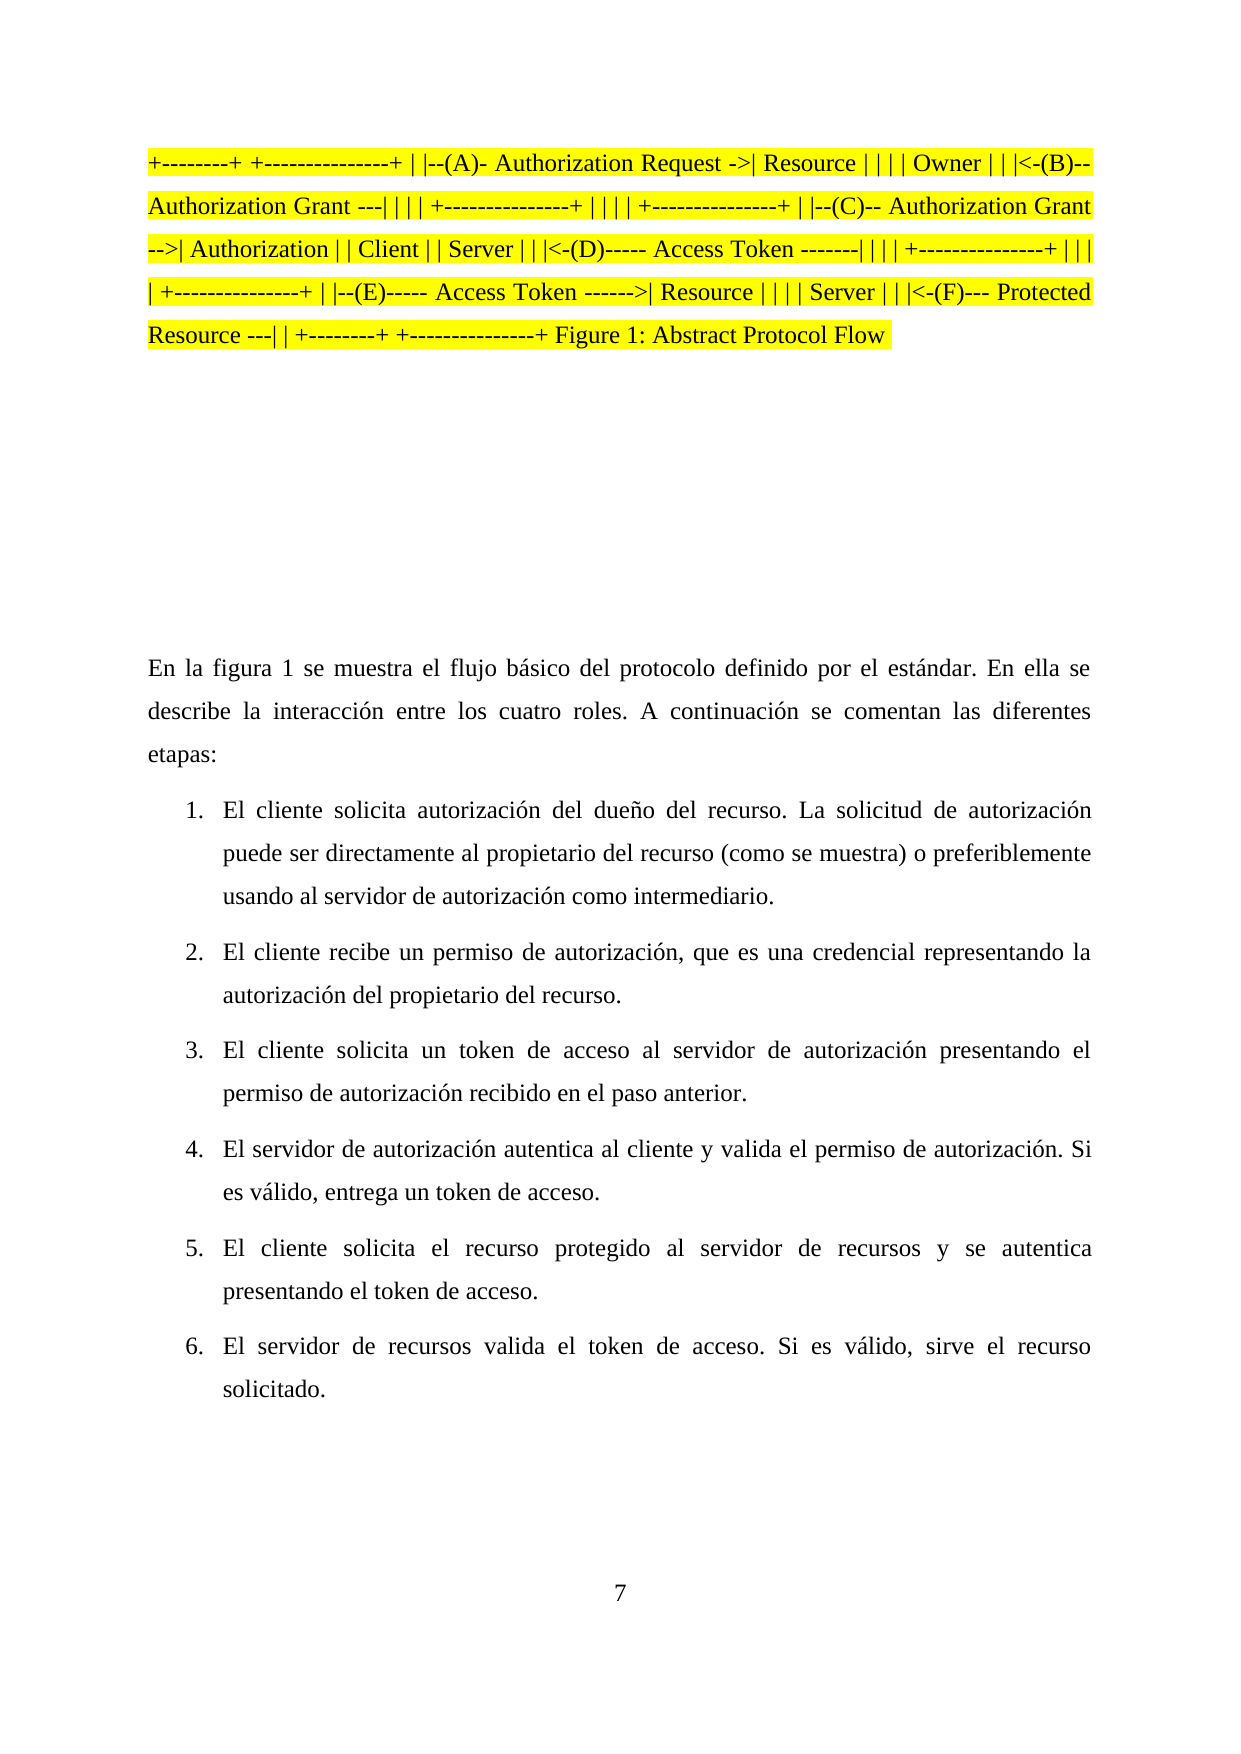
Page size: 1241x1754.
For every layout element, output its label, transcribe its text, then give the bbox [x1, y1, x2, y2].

list El servidor de recursos valida el token de acceso. Si es válido, sirve el recurso solicitado. [185, 1331, 1093, 1403]
text +--------+ +---------------+ | |--(A)- Authorization Request ->| Resource | | | | Owner | | |<-(B)-- Authorization Grant ---| | | | +---------------+ | | | | +---------------+ | |--(C)-- Authorization Grant -->| Authorization | | Client | | Server | | |<-(D)----- Access Token -------| | | | +---------------+ | | | | +---------------+ | |--(E)----- Access Token ------>| Resource | | | | Server | | |<-(F)--- Protected Resource ---| | +--------+ +---------------+ Figure 1: Abstract Protocol Flow [148, 148, 1093, 349]
list El cliente solicita el recurso protegido al servidor de recursos y se autentica presentando el token de acceso. [185, 1233, 1093, 1304]
list El servidor de autorización autentica al cliente y valida el permiso de autorización. Si es válido, entrega un token de acceso. [185, 1134, 1093, 1206]
list El cliente recibe un permiso de autorización, que es una credencial representando la autorización del propietario del recurso. [185, 937, 1093, 1009]
text En la figura 1 se muestra el flujo básico del protocolo definido por el estándar. En ella se describe la interacción entre los cuatro roles. A continuación se comentan las diferentes etapas: [148, 653, 1093, 768]
list El cliente solicita autorización del dueño del recurso. La solicitud de autorización puede ser directamente al propietario del recurso (como se muestra) o preferiblemente usando al servidor de autorización como intermediario. [185, 795, 1093, 910]
list El cliente solicita un token de acceso al servidor de autorización presentando el permiso de autorización recibido en el paso anterior. [185, 1035, 1093, 1107]
